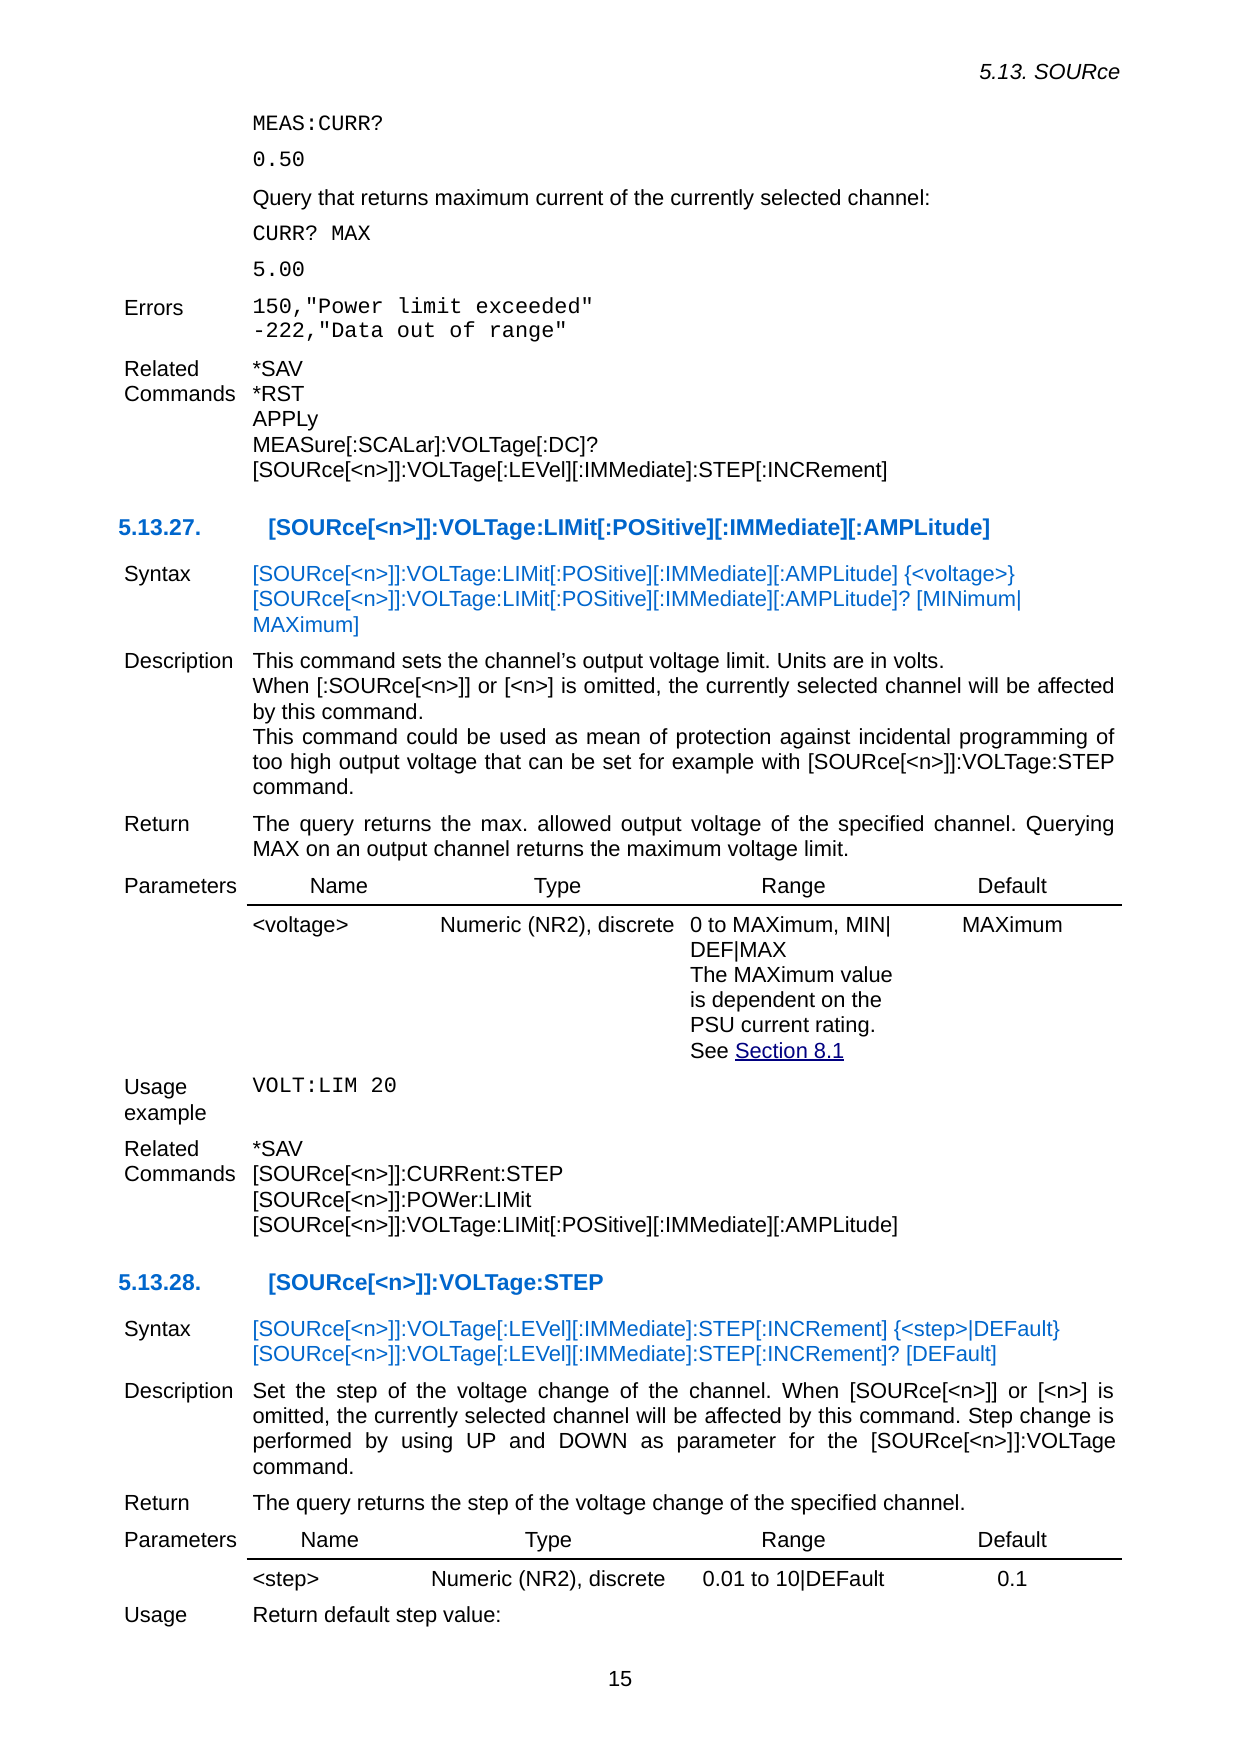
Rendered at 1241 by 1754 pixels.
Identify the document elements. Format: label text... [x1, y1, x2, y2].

table_cell Numeric (NR2), discrete [412, 1560, 684, 1597]
table_cell <step> [247, 1560, 412, 1597]
table_cell Range [684, 1521, 903, 1558]
table_cell *SAV [SOURce[<n>]]:CURRent:STEP [SOURce[<n>]]:POWer:LIMit [SOURce[<n>]]:VOLTage:LIMit[:POSitive][:IMMediate][:AMPLitude] [247, 1130, 1122, 1243]
table_header [SOURce[<n>]]:VOLTage:LIMit[:POSitive][:IMMediate][:AMPLitude] {<voltage>} [SOURce[<n>]]:VOLTage:LIMit[:POSitive][:IMMediate][:AMPLitude]? [MINimum|MAXimum] [247, 555, 1122, 642]
table_cell Return [118, 805, 247, 867]
table_cell *SAV *RST APPLy MEASure[:SCALar]:VOLTage[:DC]? [SOURce[<n>]]:VOLTage[:LEVel][:IMMediate]:STEP[:INCRement] [247, 350, 1122, 488]
table_cell [118, 106, 247, 289]
table_cell <voltage> [247, 906, 431, 1068]
table_cell 0 to MAXimum, MIN|DEF|MAX The MAXimum value is dependent on the PSU current rating. See Section 8.1 [684, 906, 903, 1068]
table_cell This command sets the channel’s output voltage limit. Units are in volts. When [:SOURce[<n>]] or [<n>] is omitted, the currently selected channel will be affected by this command. This command could be used as mean of protection against incidental programming of too high output voltage that can be set for example with [SOURce[<n>]]:VOLTage:STEP command. [247, 643, 1122, 805]
table_cell Parameters [118, 1521, 247, 1597]
table_cell Usage example [118, 1069, 247, 1130]
table_cell 0.1 [903, 1560, 1122, 1597]
table_cell Default [903, 1521, 1122, 1558]
table_cell MEAS:CURR? 0.50 Query that returns maximum current of the currently selected channel: CURR? MAX 5.00 [247, 106, 1122, 289]
table_cell Return default step value: [247, 1597, 1122, 1633]
table_cell Description [118, 643, 247, 805]
table_cell The query returns the step of the voltage change of the specified channel. [247, 1485, 1122, 1521]
table_cell 0.01 to 10|DEFault [684, 1560, 903, 1597]
table_cell Related Commands [118, 1130, 247, 1243]
table_cell 150,"Power limit exceeded" -222,"Data out of range" [247, 289, 1122, 350]
table_header Syntax [118, 1310, 247, 1372]
table_cell Return [118, 1485, 247, 1521]
table_cell Type [412, 1521, 684, 1558]
table_cell Numeric (NR2), discrete [431, 906, 684, 1068]
table_cell Usage [118, 1597, 247, 1633]
table_cell Parameters [118, 867, 247, 1068]
table_cell Type [431, 867, 684, 904]
table_cell Set the step of the voltage change of the channel. When [SOURce[<n>]] or [<n>] is omitted, the currently selected channel will be affected by this command. Step change is performed by using UP and DOWN as parameter for the [SOURce[<n>]]:VOLTage command. [247, 1372, 1122, 1484]
table_cell Range [684, 867, 903, 904]
table_cell Name [247, 867, 431, 904]
table_cell MAXimum [903, 906, 1122, 1068]
subtitle [SOURce[<n>]]:VOLTage:LIMit[:POSitive][:IMMediate][:AMPLitude] [118, 514, 1122, 541]
table_cell Errors [118, 289, 247, 350]
table_cell Name [247, 1521, 412, 1558]
table_cell Description [118, 1372, 247, 1484]
table_cell Default [903, 867, 1122, 904]
table_header [SOURce[<n>]]:VOLTage[:LEVel][:IMMediate]:STEP[:INCRement] {<step>|DEFault} [SOURce[<n>]]:VOLTage[:LEVel][:IMMediate]:STEP[:INCRement]? [DEFault] [247, 1310, 1122, 1372]
table_cell Related Commands [118, 350, 247, 488]
table_cell VOLT:LIM 20 [247, 1069, 1122, 1130]
subtitle [SOURce[<n>]]:VOLTage:STEP [118, 1269, 1122, 1296]
table_header Syntax [118, 555, 247, 642]
table_cell The query returns the max. allowed output voltage of the specified channel. Querying MAX on an output channel returns the maximum voltage limit. [247, 805, 1122, 867]
